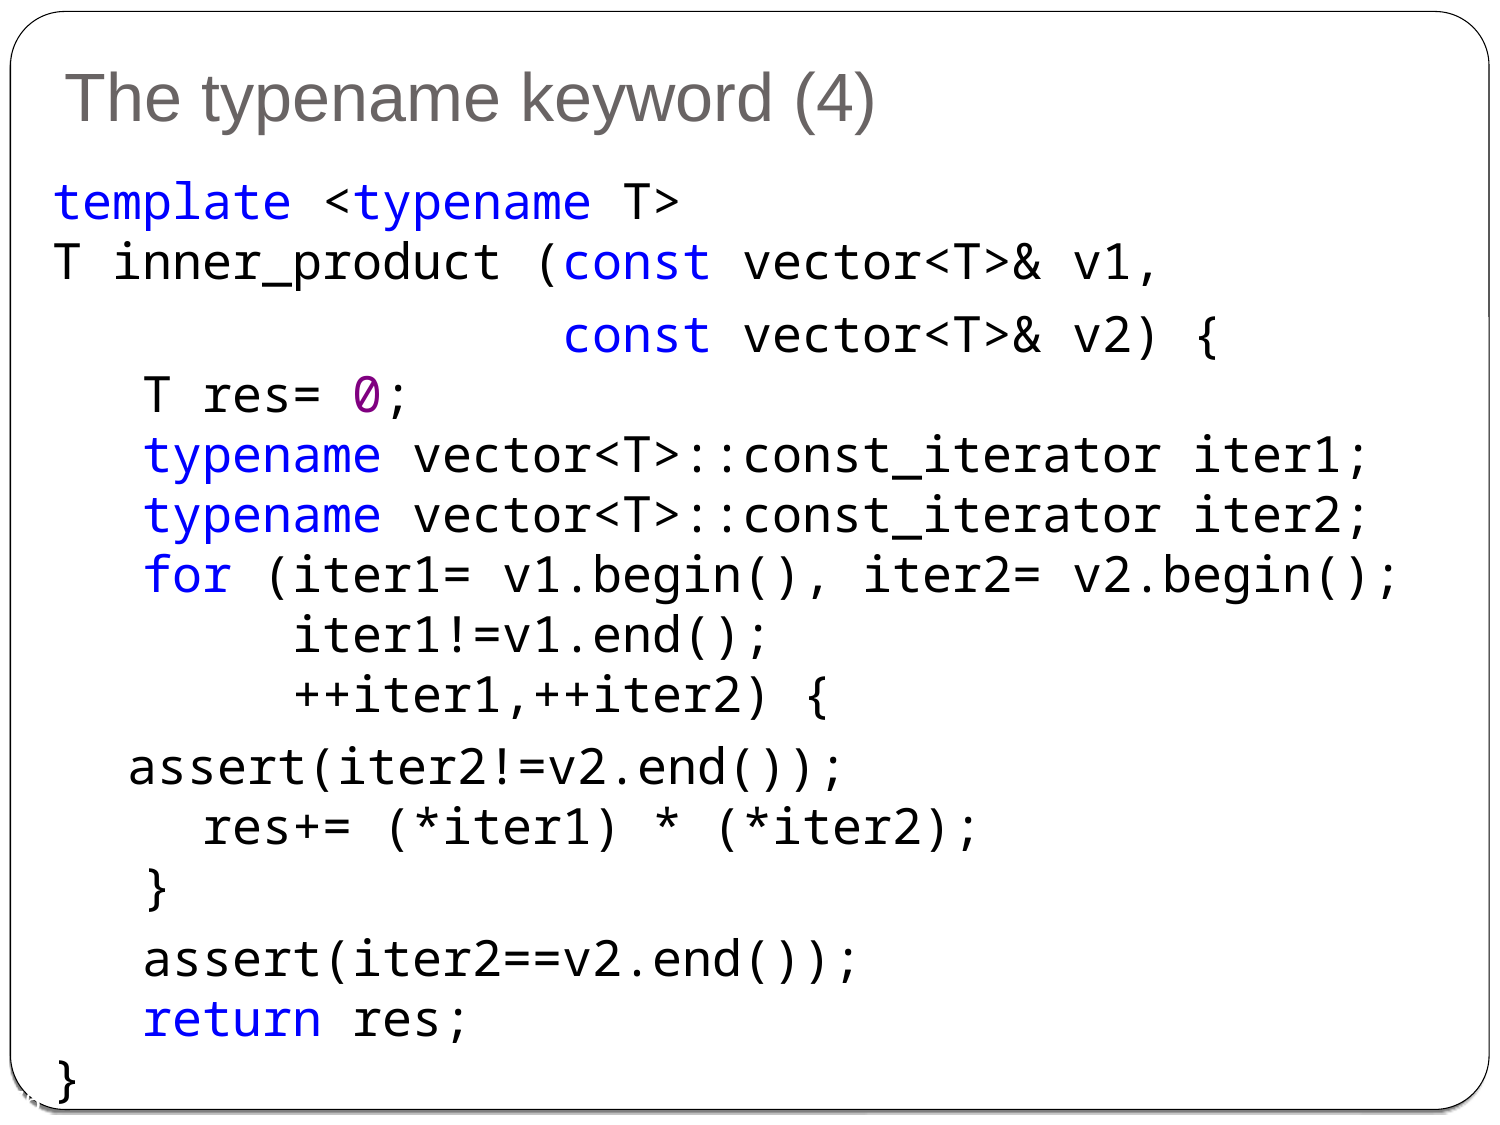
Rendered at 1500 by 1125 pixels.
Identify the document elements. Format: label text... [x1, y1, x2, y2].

slide_number [0, 1074, 50, 1125]
list template <typename T> T inner_product (const vector<T>& v1, const vector<T>& v2) { T res= 0; typename vector<T>::const_iterator iter1; typename vector<T>::const_iterator iter2; for (iter1= v1.begin(), iter2= v2.begin(); iter1!=v1.end(); ++iter1,++iter2) { assert(iter2!=v2.end()); res+= (*iter1) * (*iter2); } assert(iter2==v2.end()); return res; } [37, 162, 1463, 1088]
title The typename keyword (4) [50, 45, 1450, 150]
